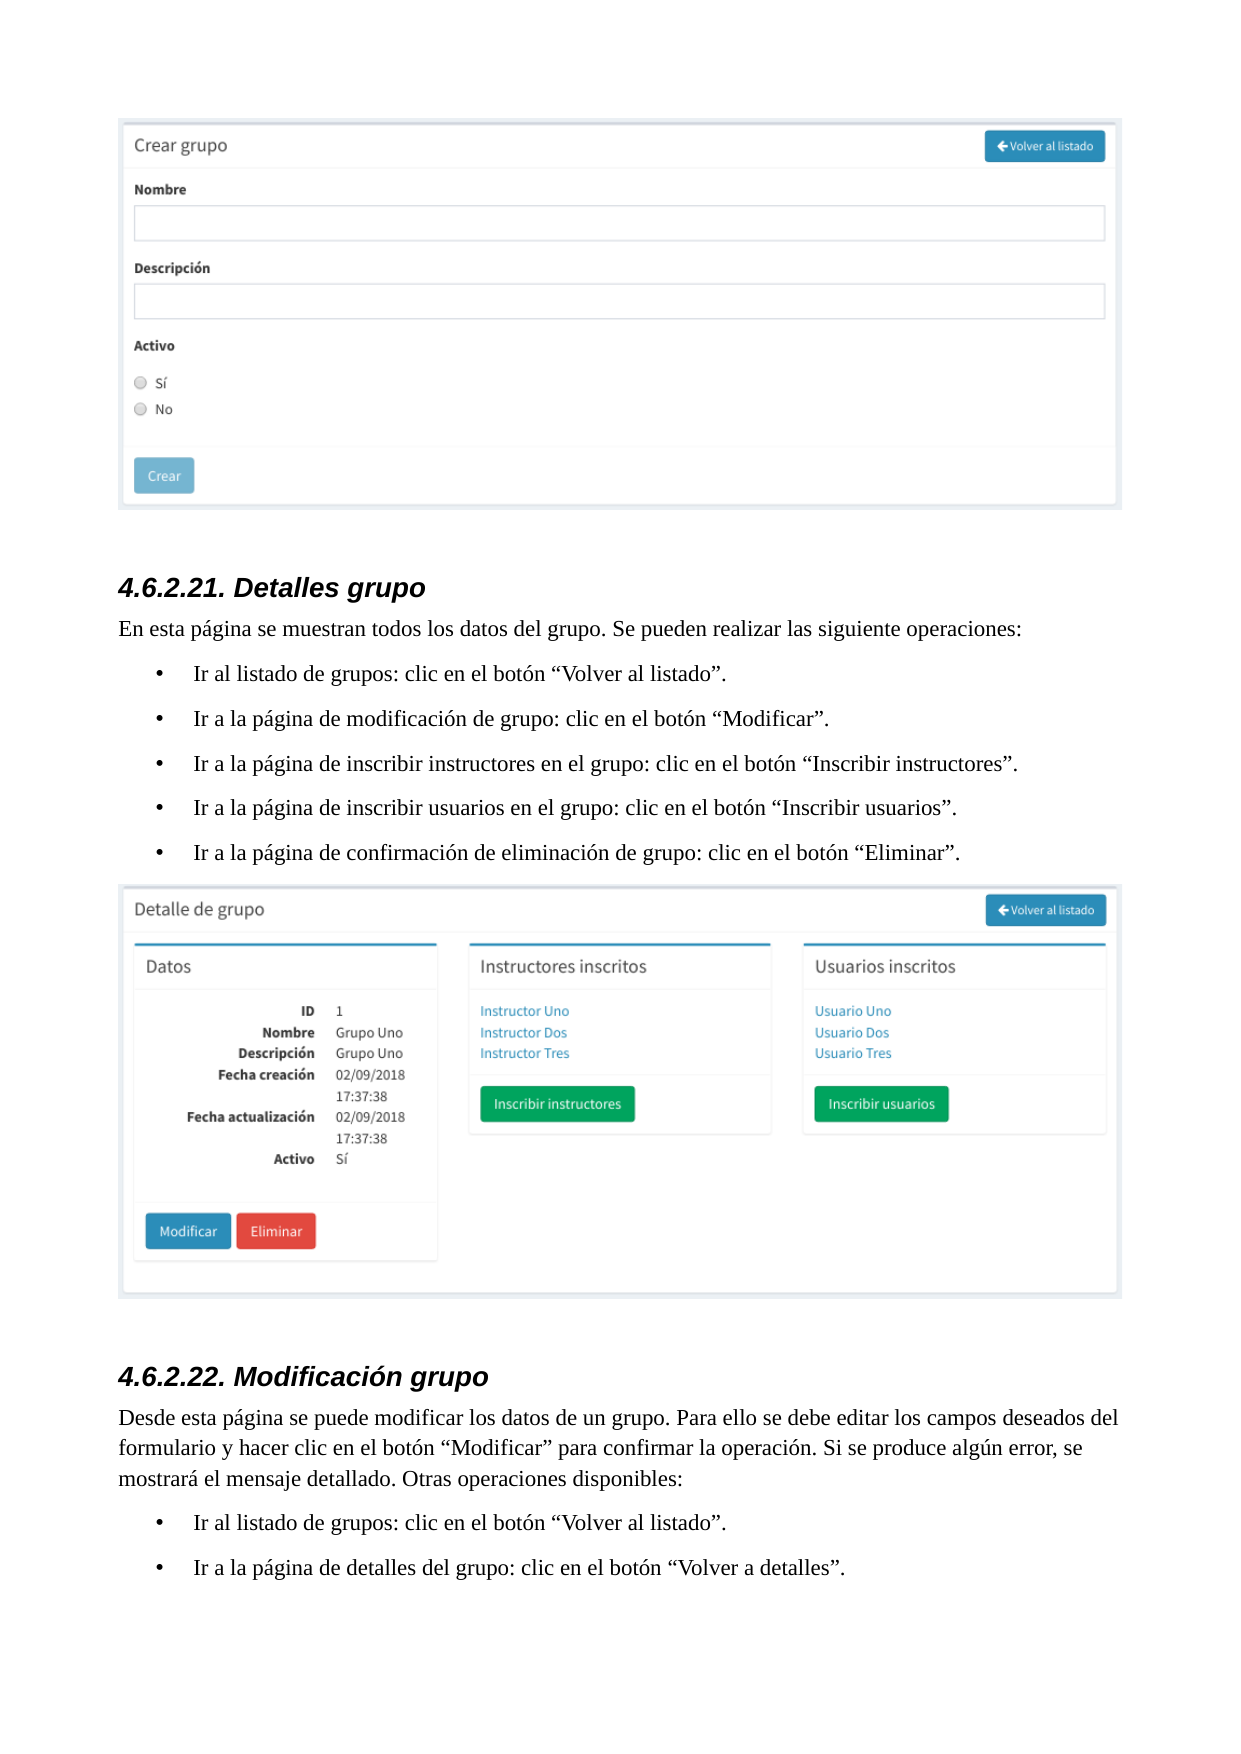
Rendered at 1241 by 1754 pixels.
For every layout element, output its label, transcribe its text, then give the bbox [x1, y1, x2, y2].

text En esta página se muestran todos los datos del grupo. Se pueden realizar las siguiente operaciones: [118, 615, 1122, 642]
subtitle 4.6.2.22. Modificación grupo [118, 1360, 1122, 1392]
picture [118, 884, 1123, 1299]
list Ir al listado de grupos: clic en el botón “Volver al listado”. [156, 660, 1122, 686]
list Ir a la página de inscribir usuarios en el grupo: clic en el botón “Inscribir usuarios”. [156, 794, 1122, 821]
text Desde esta página se puede modificar los datos de un grupo. Para ello se debe editar los campos deseados del formulario y hacer clic en el botón “Modificar” para confirmar la operación. Si se produce algún error, se mostrará el mensaje detallado. Otras operaciones disponibles: [118, 1404, 1122, 1491]
list Ir a la página de inscribir instructores en el grupo: clic en el botón “Inscribir instructores”. [156, 750, 1122, 776]
list Ir a la página de confirmación de eliminación de grupo: clic en el botón “Eliminar”. [156, 839, 1122, 866]
list Ir a la página de detalles del grupo: clic en el botón “Volver a detalles”. [156, 1554, 1122, 1581]
picture [118, 118, 1123, 510]
list Ir al listado de grupos: clic en el botón “Volver al listado”. [156, 1509, 1122, 1536]
subtitle 4.6.2.21. Detalles grupo [118, 571, 1122, 603]
list Ir a la página de modificación de grupo: clic en el botón “Modificar”. [156, 705, 1122, 731]
